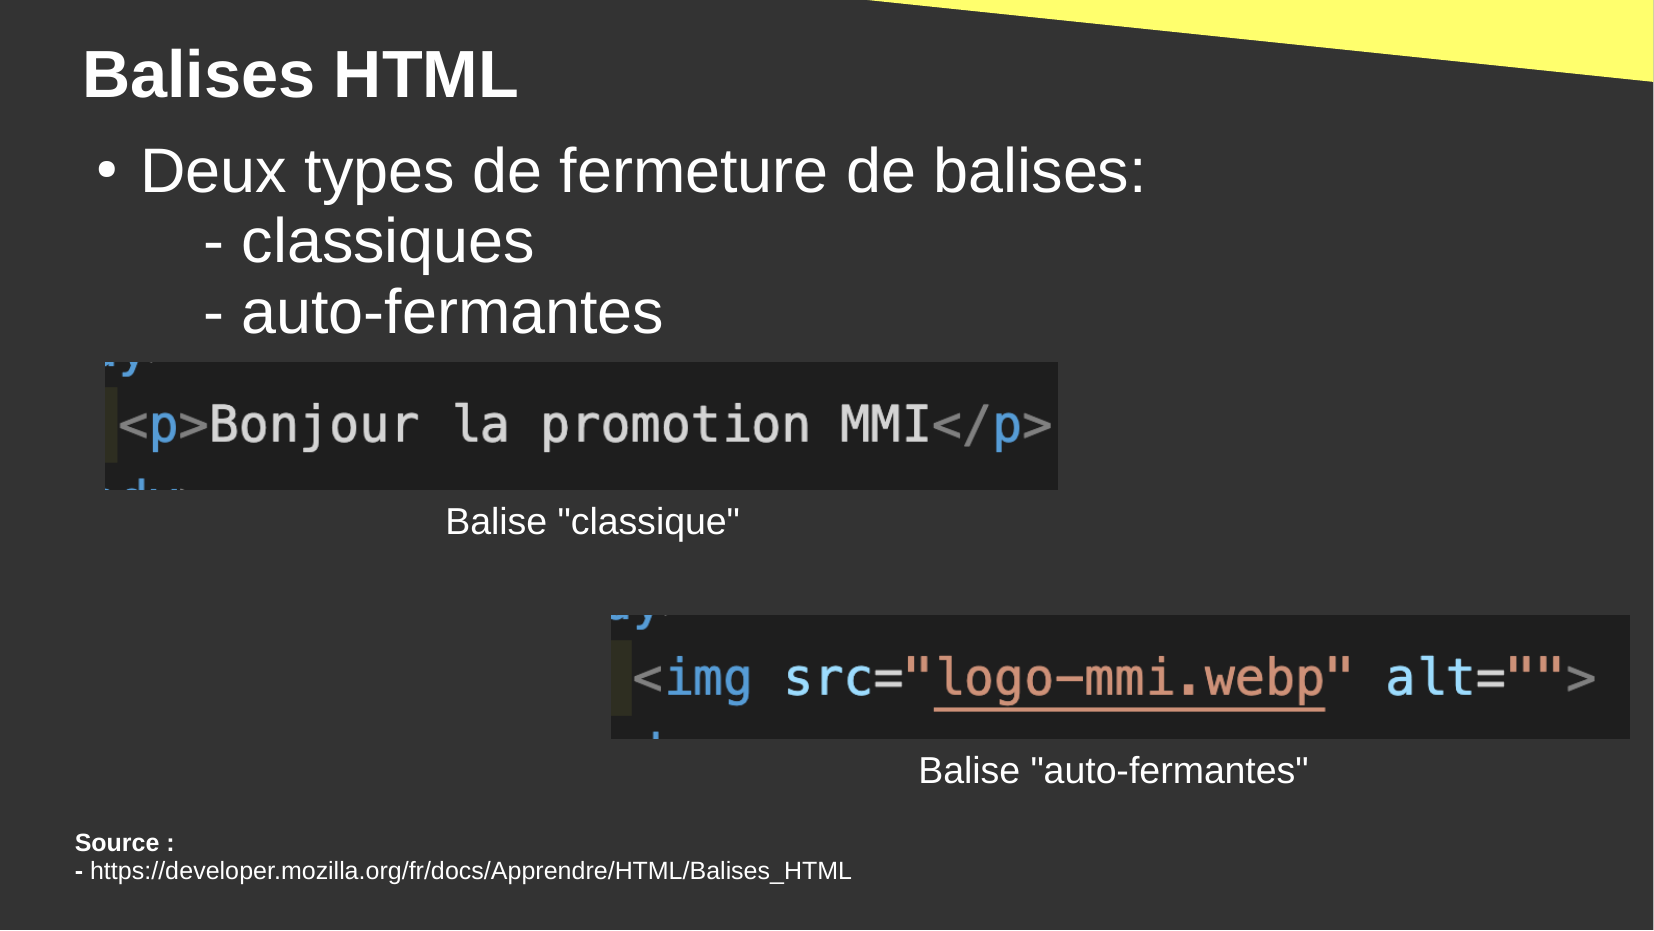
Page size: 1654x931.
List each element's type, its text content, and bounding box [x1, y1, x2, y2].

picture [105, 362, 1058, 490]
text_box Balise "classique" [398, 493, 787, 573]
title Balises HTML [82, 37, 1571, 114]
list Deux types de fermeture de balises: - classiques - auto-fermantes [80, 135, 1569, 349]
picture [611, 615, 1630, 739]
text_box [867, 0, 1654, 82]
text_box Source : - https://developer.mozilla.org/fr/docs/Apprendre/HTML/Balises_HTML [59, 821, 1546, 906]
text_box Balise "auto-fermantes" [878, 741, 1349, 799]
